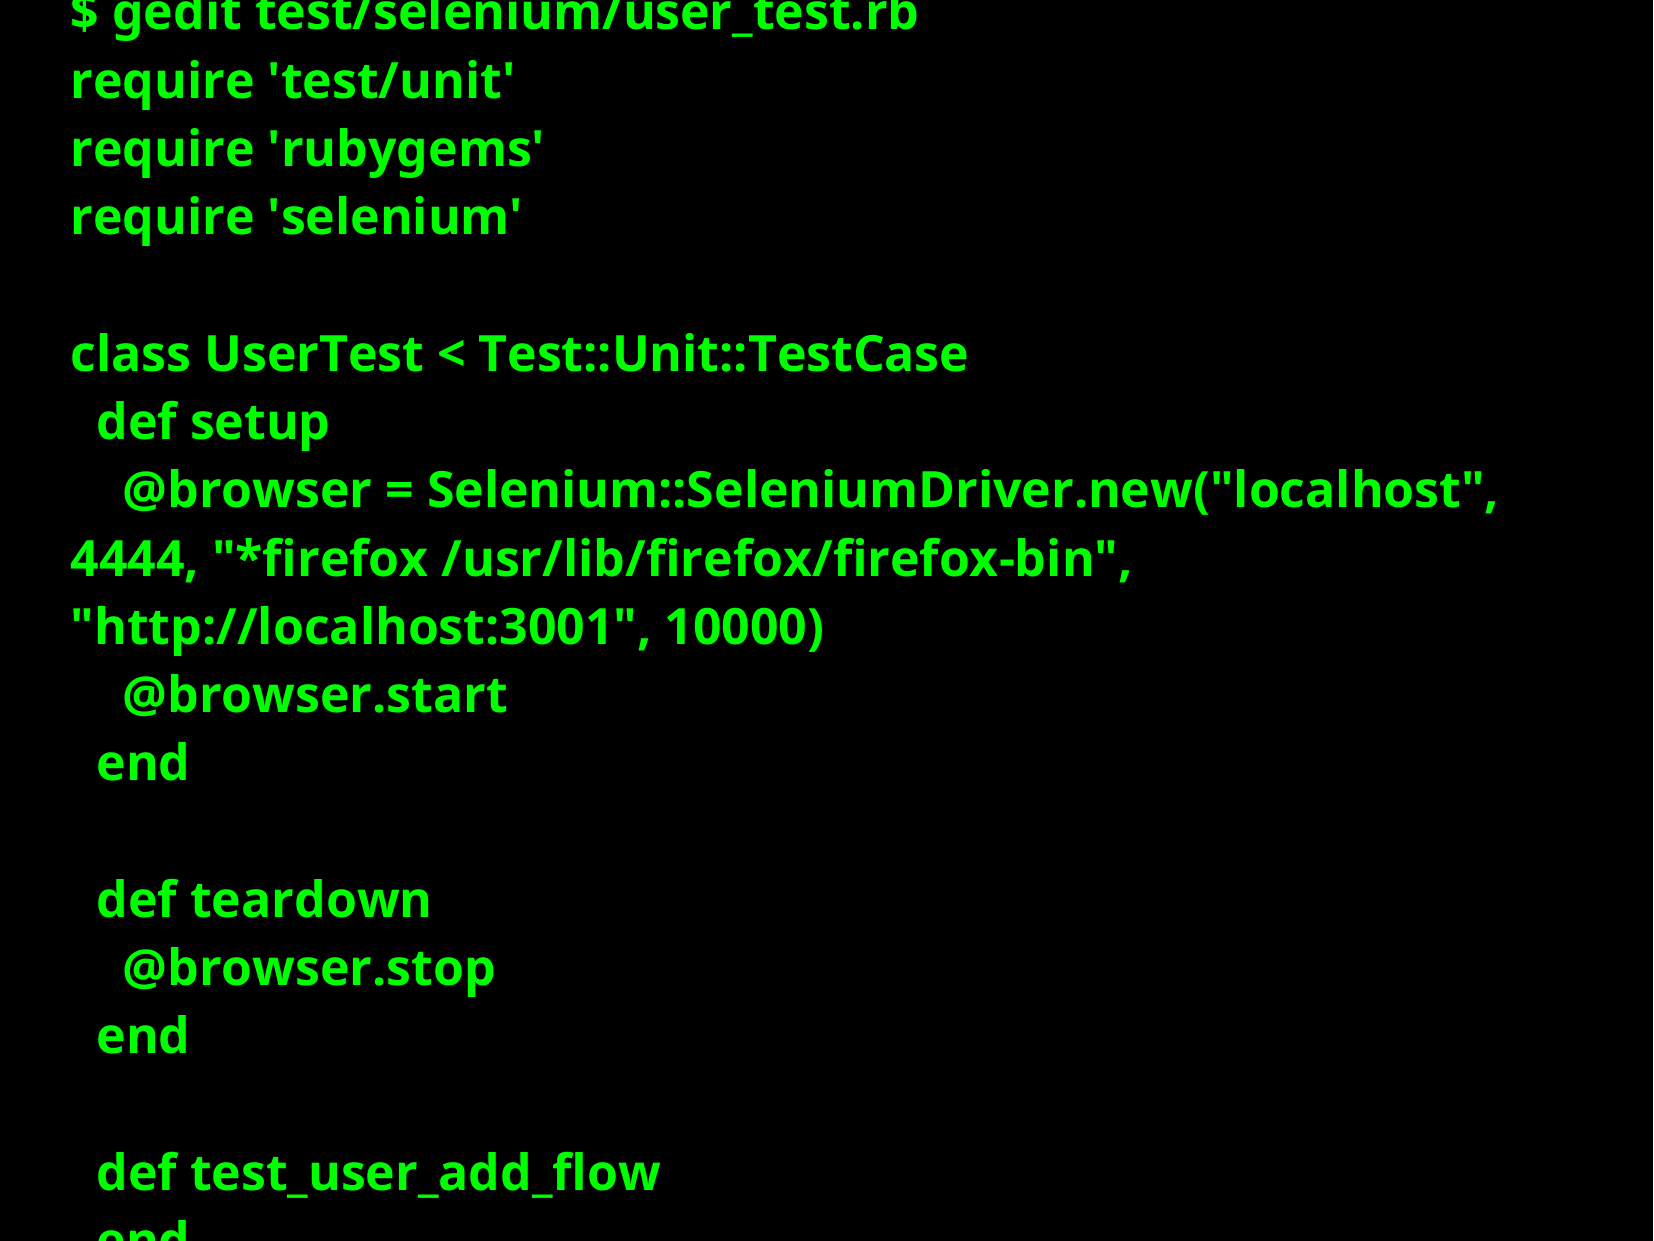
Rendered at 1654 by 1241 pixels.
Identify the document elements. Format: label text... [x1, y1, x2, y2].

title Create selenium test stub $ gedit test/selenium/user_test.rb require 'test/unit' require 'rubygems' require 'selenium' class UserTest < Test::Unit::TestCase def setup @browser = Selenium::SeleniumDriver.new("localhost", 4444, "*firefox /usr/lib/firefox/firefox-bin", "http://localhost:3001", 10000) @browser.start end def teardown @browser.stop end def test_user_add_flow end end [70, 49, 1559, 1201]
